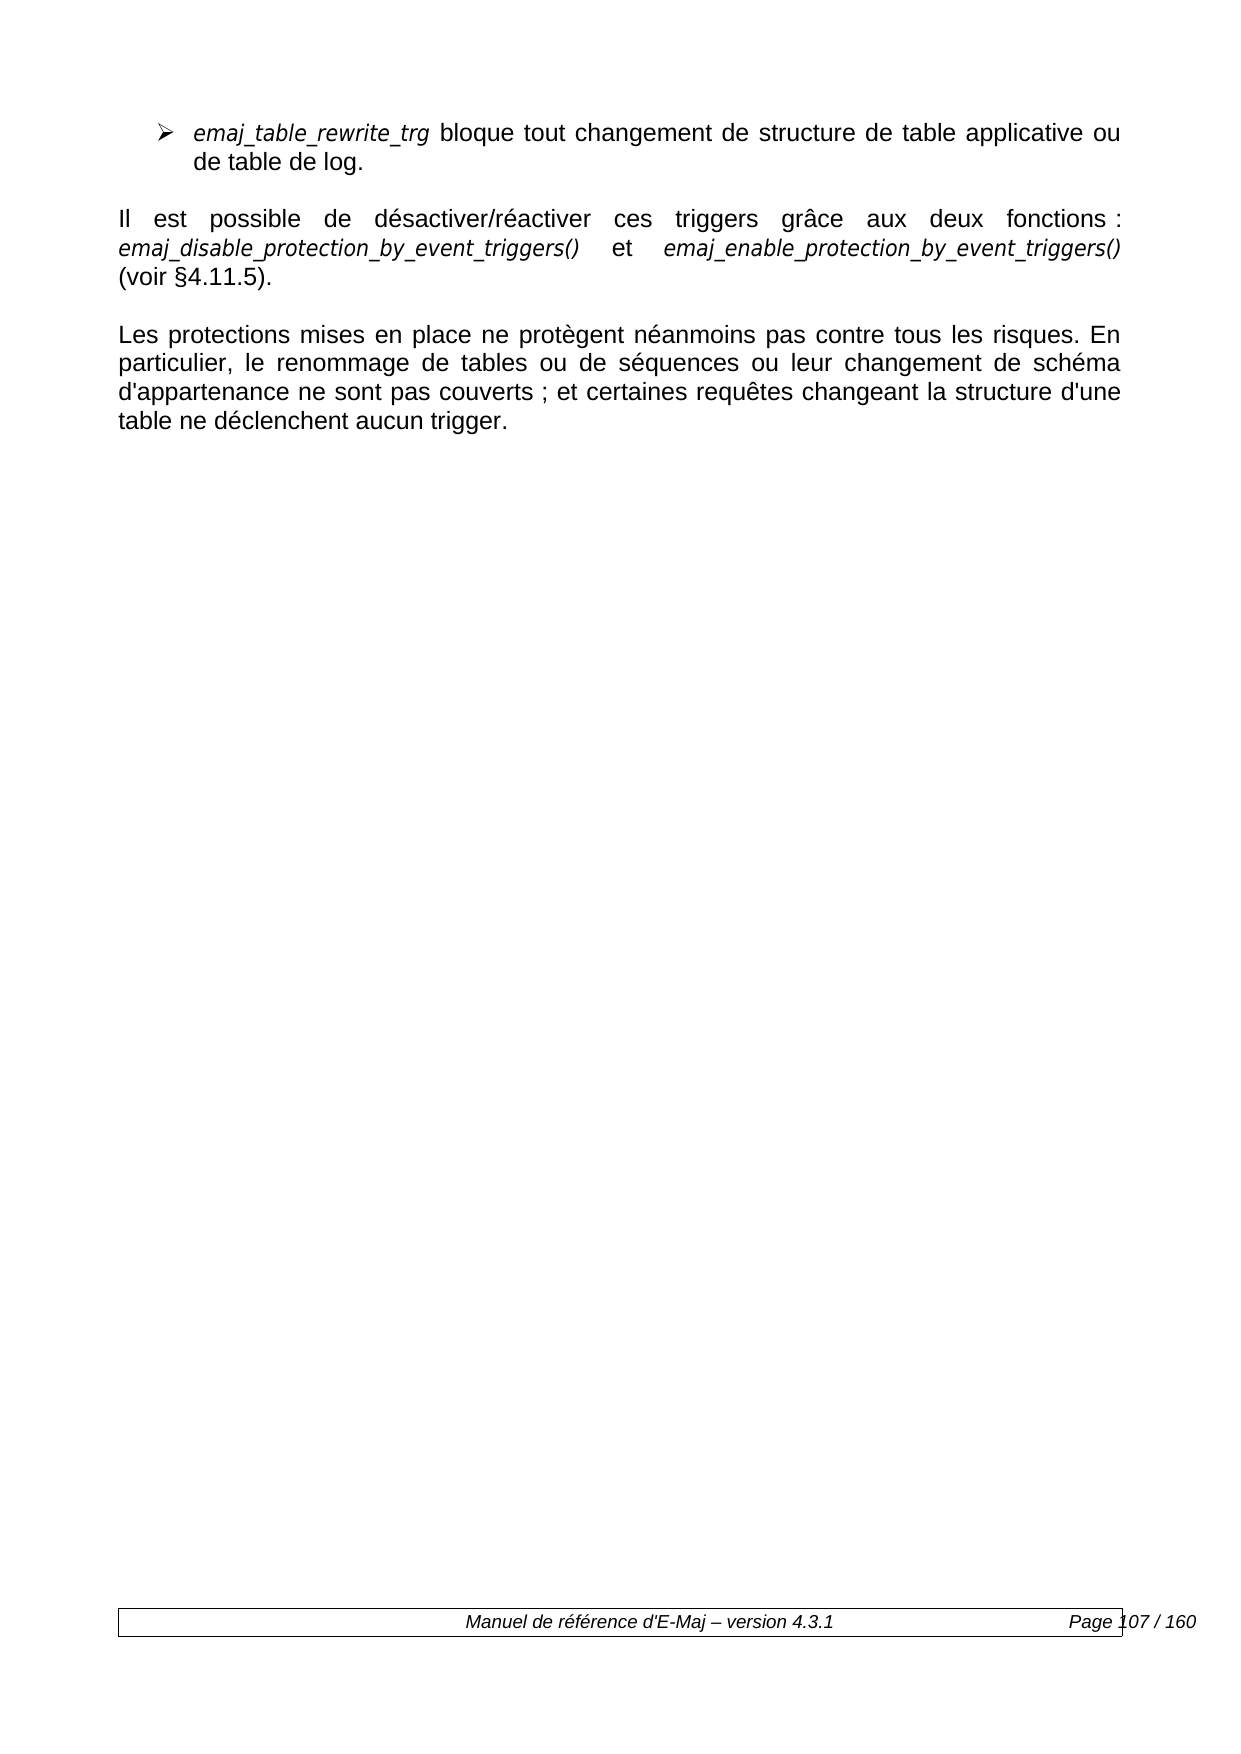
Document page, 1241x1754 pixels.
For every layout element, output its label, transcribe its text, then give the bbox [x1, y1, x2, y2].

list emaj_table_rewrite_trg bloque tout changement de structure de table applicative ou de table de log. [156, 118, 1122, 176]
text Il est possible de désactiver/réactiver ces triggers grâce aux deux fonctions : emaj_disable_protection_by_event_triggers() et emaj_enable_protection_by_event_triggers() (voir §4.11.5). [118, 204, 1122, 291]
text Les protections mises en place ne protègent néanmoins pas contre tous les risques. En particulier, le renommage de tables ou de séquences ou leur changement de schéma d'appartenance ne sont pas couverts ; et certaines requêtes changeant la structure d'une table ne déclenchent aucun trigger. [118, 319, 1122, 434]
